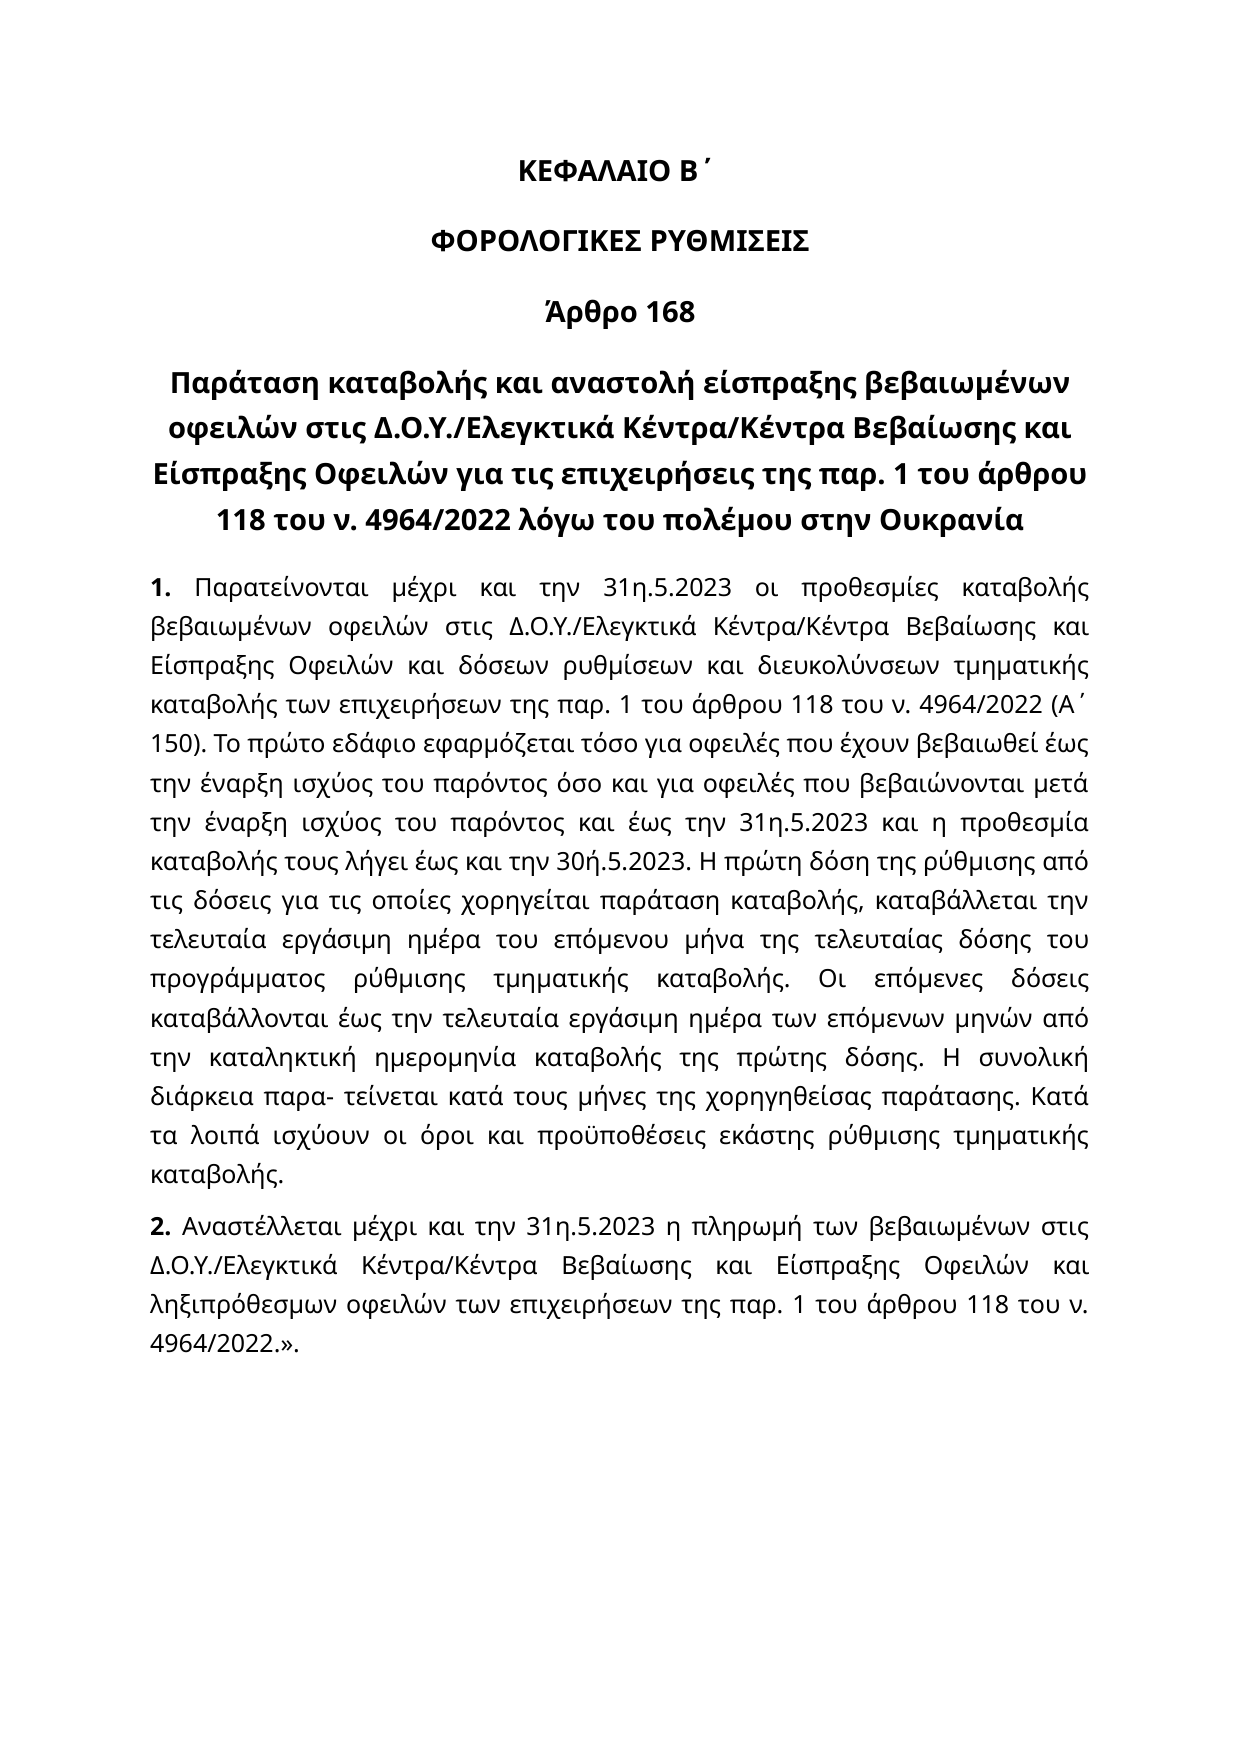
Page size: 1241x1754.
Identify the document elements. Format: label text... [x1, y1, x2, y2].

subtitle ΚΕΦΑΛΑΙΟ Β΄ [150, 150, 1090, 190]
text 2. Αναστέλλεται μέχρι και την 31η.5.2023 η πληρωμή των βεβαιωμένων στις Δ.Ο.Υ./Ελεγκτικά Κέντρα/Κέντρα Βεβαίωσης και Είσπραξης Οφειλών και ληξιπρόθεσμων οφειλών των επιχειρήσεων της παρ. 1 του άρθρου 118 του ν. 4964/2022.». [150, 1208, 1090, 1360]
text 1. Παρατείνονται μέχρι και την 31η.5.2023 οι προθεσμίες καταβολής βεβαιωμένων οφειλών στις Δ.Ο.Υ./Ελεγκτικά Κέντρα/Κέντρα Βεβαίωσης και Είσπραξης Οφειλών και δόσεων ρυθμίσεων και διευκολύνσεων τμηματικής καταβολής των επιχειρήσεων της παρ. 1 του άρθρου 118 του ν. 4964/2022 (Α΄ 150). Το πρώτο εδάφιο εφαρμόζεται τόσο για οφειλές που έχουν βεβαιωθεί έως την έναρξη ισχύος του παρόντος όσο και για οφειλές που βεβαιώνονται μετά την έναρξη ισχύος του παρόντος και έως την 31η.5.2023 και η προθεσμία καταβολής τους λήγει έως και την 30ή.5.2023. Η πρώτη δόση της ρύθμισης από τις δόσεις για τις οποίες χορηγείται παράταση καταβολής, καταβάλλεται την τελευταία εργάσιμη ημέρα του επόμενου μήνα της τελευταίας δόσης του προγράμματος ρύθμισης τμηματικής καταβολής. Οι επόμενες δόσεις καταβάλλονται έως την τελευταία εργάσιμη ημέρα των επόμενων μηνών από την καταληκτική ημερομηνία καταβολής της πρώτης δόσης. Η συνολική διάρκεια παρα- τείνεται κατά τους μήνες της χορηγηθείσας παράτασης. Κατά τα λοιπά ισχύουν οι όροι και προϋποθέσεις εκάστης ρύθμισης τμηματικής καταβολής. [150, 569, 1090, 1191]
subtitle Άρθρο 168 [150, 291, 1090, 331]
subtitle ΦΟΡΟΛΟΓΙΚΕΣ ΡΥΘΜΙΣΕΙΣ [150, 221, 1090, 260]
subtitle Παράταση καταβολής και αναστολή είσπραξης βεβαιωμένων οφειλών στις Δ.Ο.Υ./Ελεγκτικά Κέντρα/Κέντρα Βεβαίωσης και Είσπραξης Οφειλών για τις επιχειρήσεις της παρ. 1 του άρθρου 118 του ν. 4964/2022 λόγω του πολέμου στην Ουκρανία [150, 362, 1090, 538]
